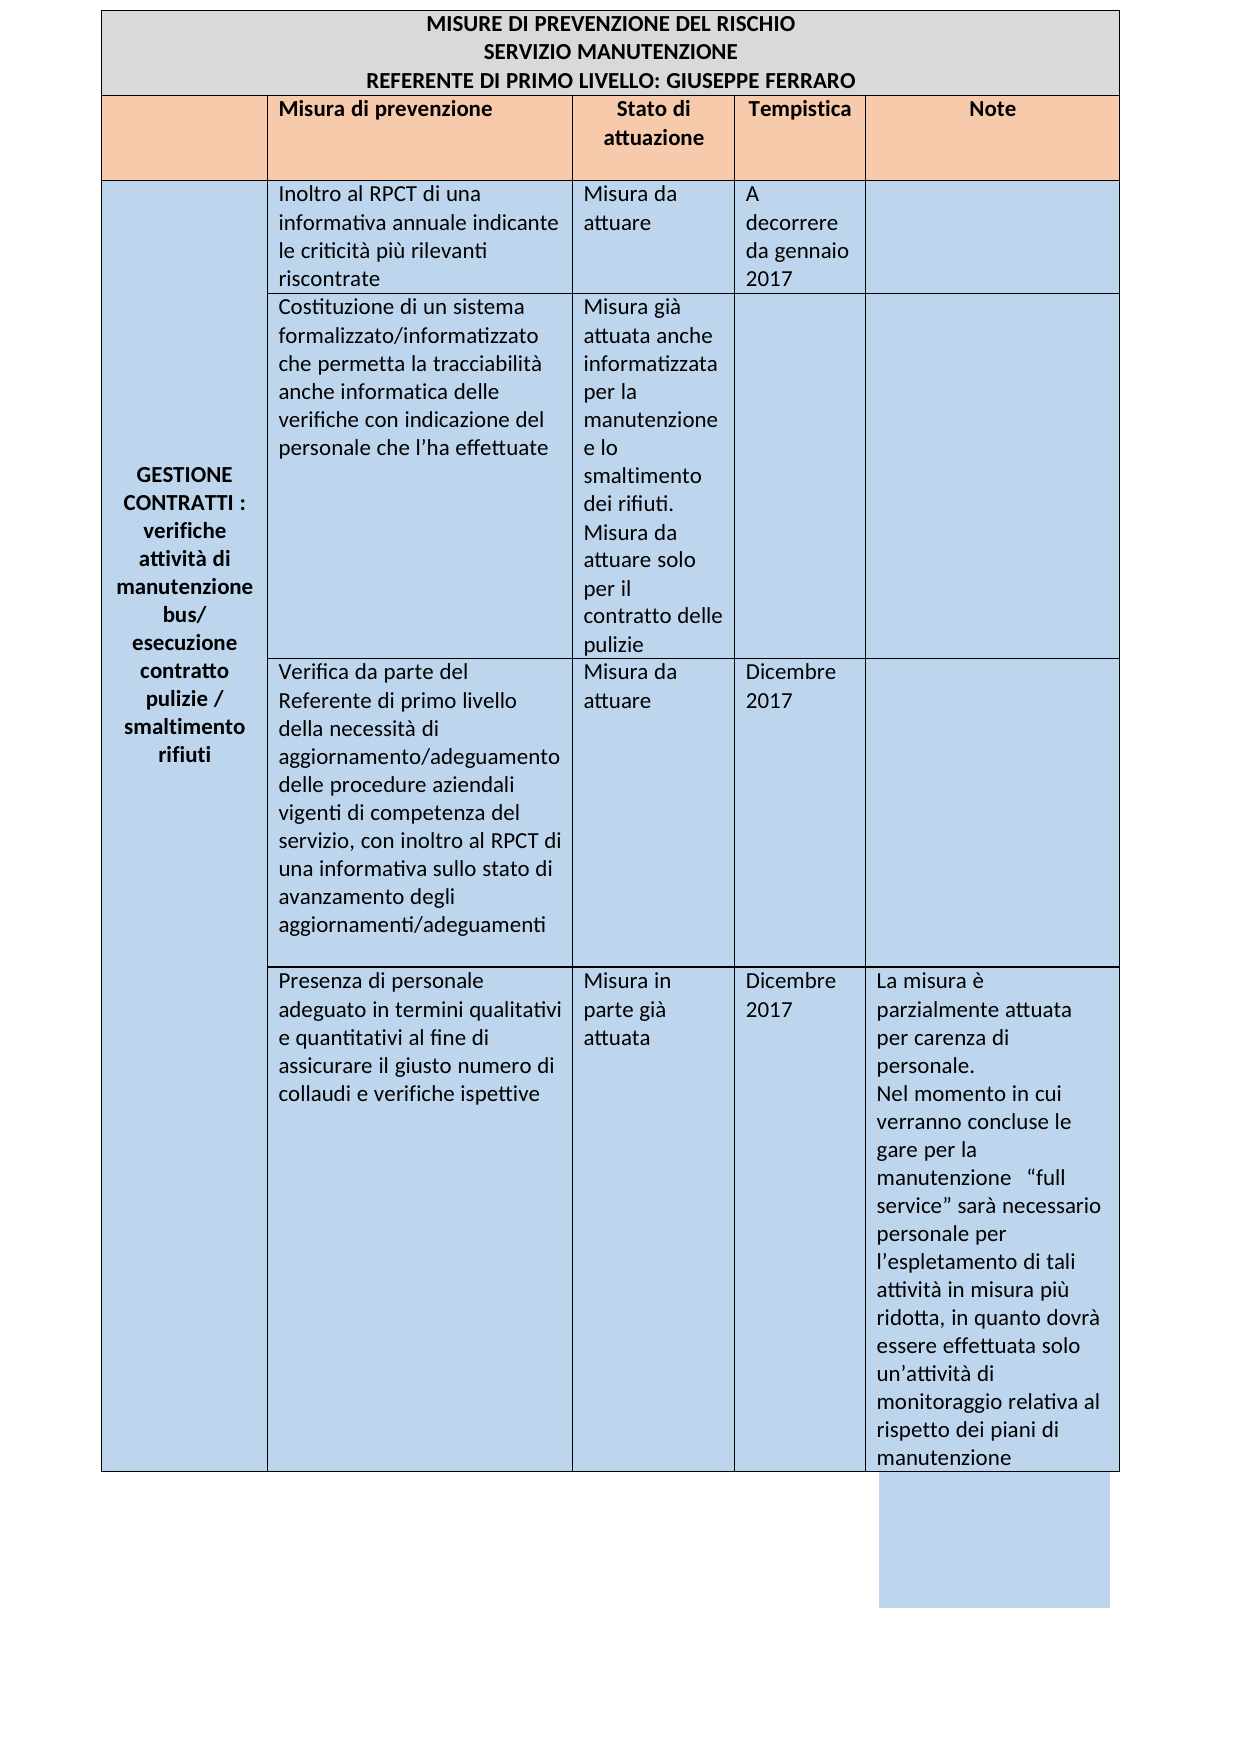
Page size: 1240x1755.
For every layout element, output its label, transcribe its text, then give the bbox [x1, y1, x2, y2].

table_cell Stato di attuazione [573, 96, 734, 180]
table_cell [102, 96, 267, 180]
table_header MISURE DI PREVENZIONE DEL RISCHIO SERVIZIO MANUTENZIONE REFERENTE DI PRIMO LIVELLO: GIUSEPPE FERRARO [102, 11, 1119, 95]
table_cell Misura già attuata anche informatizzata per la manutenzione e lo smaltimento dei rifiuti. Misura da attuare solo per il contratto delle pulizie [573, 294, 734, 658]
table_cell Dicembre 2017 [735, 659, 865, 966]
table_cell Verifica da parte del Referente di primo livello della necessità di aggiornamento/adeguamento delle procedure aziendali vigenti di competenza del servizio, con inoltro al RPCT di una informativa sullo stato di avanzamento degli aggiornamenti/adeguamenti [268, 659, 572, 966]
table_cell Tempistica [735, 96, 865, 180]
table_cell Dicembre 2017 [735, 968, 865, 1471]
table_cell Misura da attuare [573, 181, 734, 293]
table_cell Presenza di personale adeguato in termini qualitativi e quantitativi al fine di assicurare il giusto numero di collaudi e verifiche ispettive [268, 968, 572, 1471]
table_cell [866, 294, 1119, 658]
table_cell [866, 181, 1119, 293]
table_cell Inoltro al RPCT di una informativa annuale indicante le criticità più rilevanti riscontrate [268, 181, 572, 293]
table_cell Costituzione di un sistema formalizzato/informatizzato che permetta la tracciabilità anche informatica delle verifiche con indicazione del personale che l’ha effettuate [268, 294, 572, 658]
table_cell [735, 294, 865, 658]
table_cell Misura da attuare [573, 659, 734, 966]
table_cell GESTIONE CONTRATTI : verifiche attività di manutenzione bus/ esecuzione contratto pulizie / smaltimento rifiuti [102, 181, 267, 1471]
table_cell [866, 659, 1119, 966]
table_cell La misura è parzialmente attuata per carenza di personale. Nel momento in cui verranno concluse le gare per la manutenzione “full service” sarà necessario personale per l’espletamento di tali attività in misura più ridotta, in quanto dovrà essere effettuata solo un’attività di monitoraggio relativa al rispetto dei piani di manutenzione [866, 968, 1119, 1471]
table_cell Note [866, 96, 1119, 180]
table_cell Misura di prevenzione [268, 96, 572, 180]
table_cell A decorrere da gennaio 2017 [735, 181, 865, 293]
table_cell Misura in parte già attuata [573, 968, 734, 1471]
